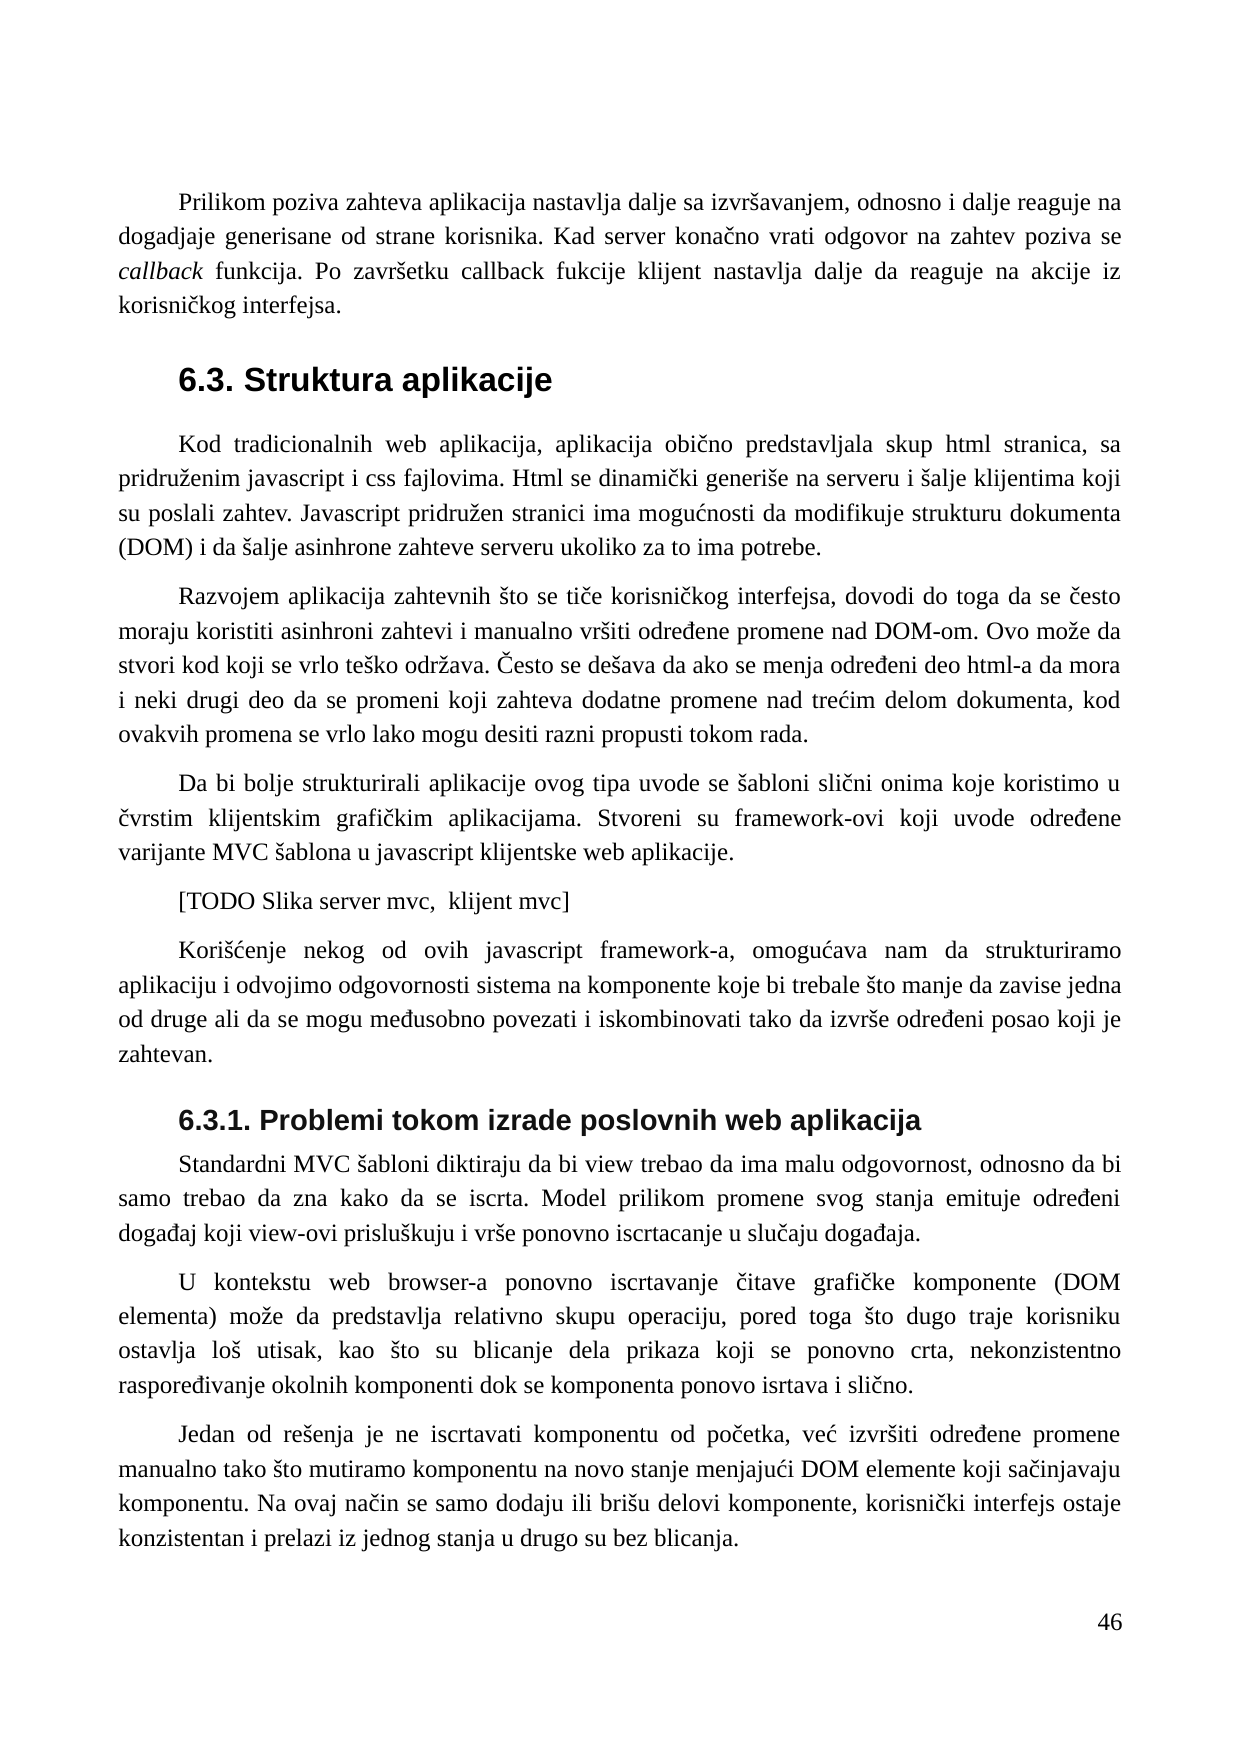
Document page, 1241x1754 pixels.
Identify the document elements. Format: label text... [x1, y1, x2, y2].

text Standardni MVC šabloni diktiraju da bi view trebao da ima malu odgovornost, odnosno da bi samo trebao da zna kako da se iscrta. Model prilikom promene svog stanja emituje određeni događaj koji view-ovi prisluškuju i vrše ponovno iscrtacanje u slučaju događaja. [118, 1149, 1122, 1246]
text Da bi bolje strukturirali aplikacije ovog tipa uvode se šabloni slični onima koje koristimo u čvrstim klijentskim grafičkim aplikacijama. Stvoreni su framework-ovi koji uvode određene varijante MVC šablona u javascript klijentske web aplikacije. [118, 768, 1122, 866]
text [TODO Slika server mvc, klijent mvc] [118, 886, 1122, 915]
text Jedan od rešenja je ne iscrtavati komponentu od početka, već izvršiti određene promene manualno tako što mutiramo komponentu na novo stanje menjajući DOM elemente koji sačinjavaju komponentu. Na ovaj način se samo dodaju ili brišu delovi komponente, korisnički interfejs ostaje konzistentan i prelazi iz jednog stanja u drugo su bez blicanja. [118, 1419, 1122, 1551]
text Kod tradicionalnih web aplikacija, aplikacija obično predstavljala skup html stranica, sa pridruženim javascript i css fajlovima. Html se dinamički generiše na serveru i šalje klijentima koji su poslali zahtev. Javascript pridružen stranici ima mogućnosti da modifikuje strukturu dokumenta (DOM) i da šalje asinhrone zahteve serveru ukoliko za to ima potrebe. [118, 429, 1122, 561]
text Prilikom poziva zahteva aplikacija nastavlja dalje sa izvršavanjem, odnosno i dalje reaguje na dogadjaje generisane od strane korisnika. Kad server konačno vrati odgovor na zahtev poziva se callback funkcija. Po završetku callback fukcije klijent nastavlja dalje da reaguje na akcije iz korisničkog interfejsa. [118, 187, 1122, 319]
text U kontekstu web browser-a ponovno iscrtavanje čitave grafičke komponente (DOM elementa) može da predstavlja relativno skupu operaciju, pored toga što dugo traje korisniku ostavlja loš utisak, kao što su blicanje dela prikaza koji se ponovno crta, nekonzistentno raspoređivanje okolnih komponenti dok se komponenta ponovo isrtava i slično. [118, 1267, 1122, 1399]
subtitle Struktura aplikacije [118, 360, 1122, 399]
text Korišćenje nekog od ovih javascript framework-a, omogućava nam da strukturiramo aplikaciju i odvojimo odgovornosti sistema na komponente koje bi trebale što manje da zavise jedna od druge ali da se mogu međusobno povezati i iskombinovati tako da izvrše određeni posao koji je zahtevan. [118, 936, 1122, 1068]
text Razvojem aplikacija zahtevnih što se tiče korisničkog interfejsa, dovodi do toga da se često moraju koristiti asinhroni zahtevi i manualno vršiti određene promene nad DOM-om. Ovo može da stvori kod koji se vrlo teško održava. Često se dešava da ako se menja određeni deo html-a da mora i neki drugi deo da se promeni koji zahteva dodatne promene nad trećim delom dokumenta, kod ovakvih promena se vrlo lako mogu desiti razni propusti tokom rada. [118, 581, 1122, 748]
subtitle Problemi tokom izrade poslovnih web aplikacija [118, 1103, 1122, 1136]
